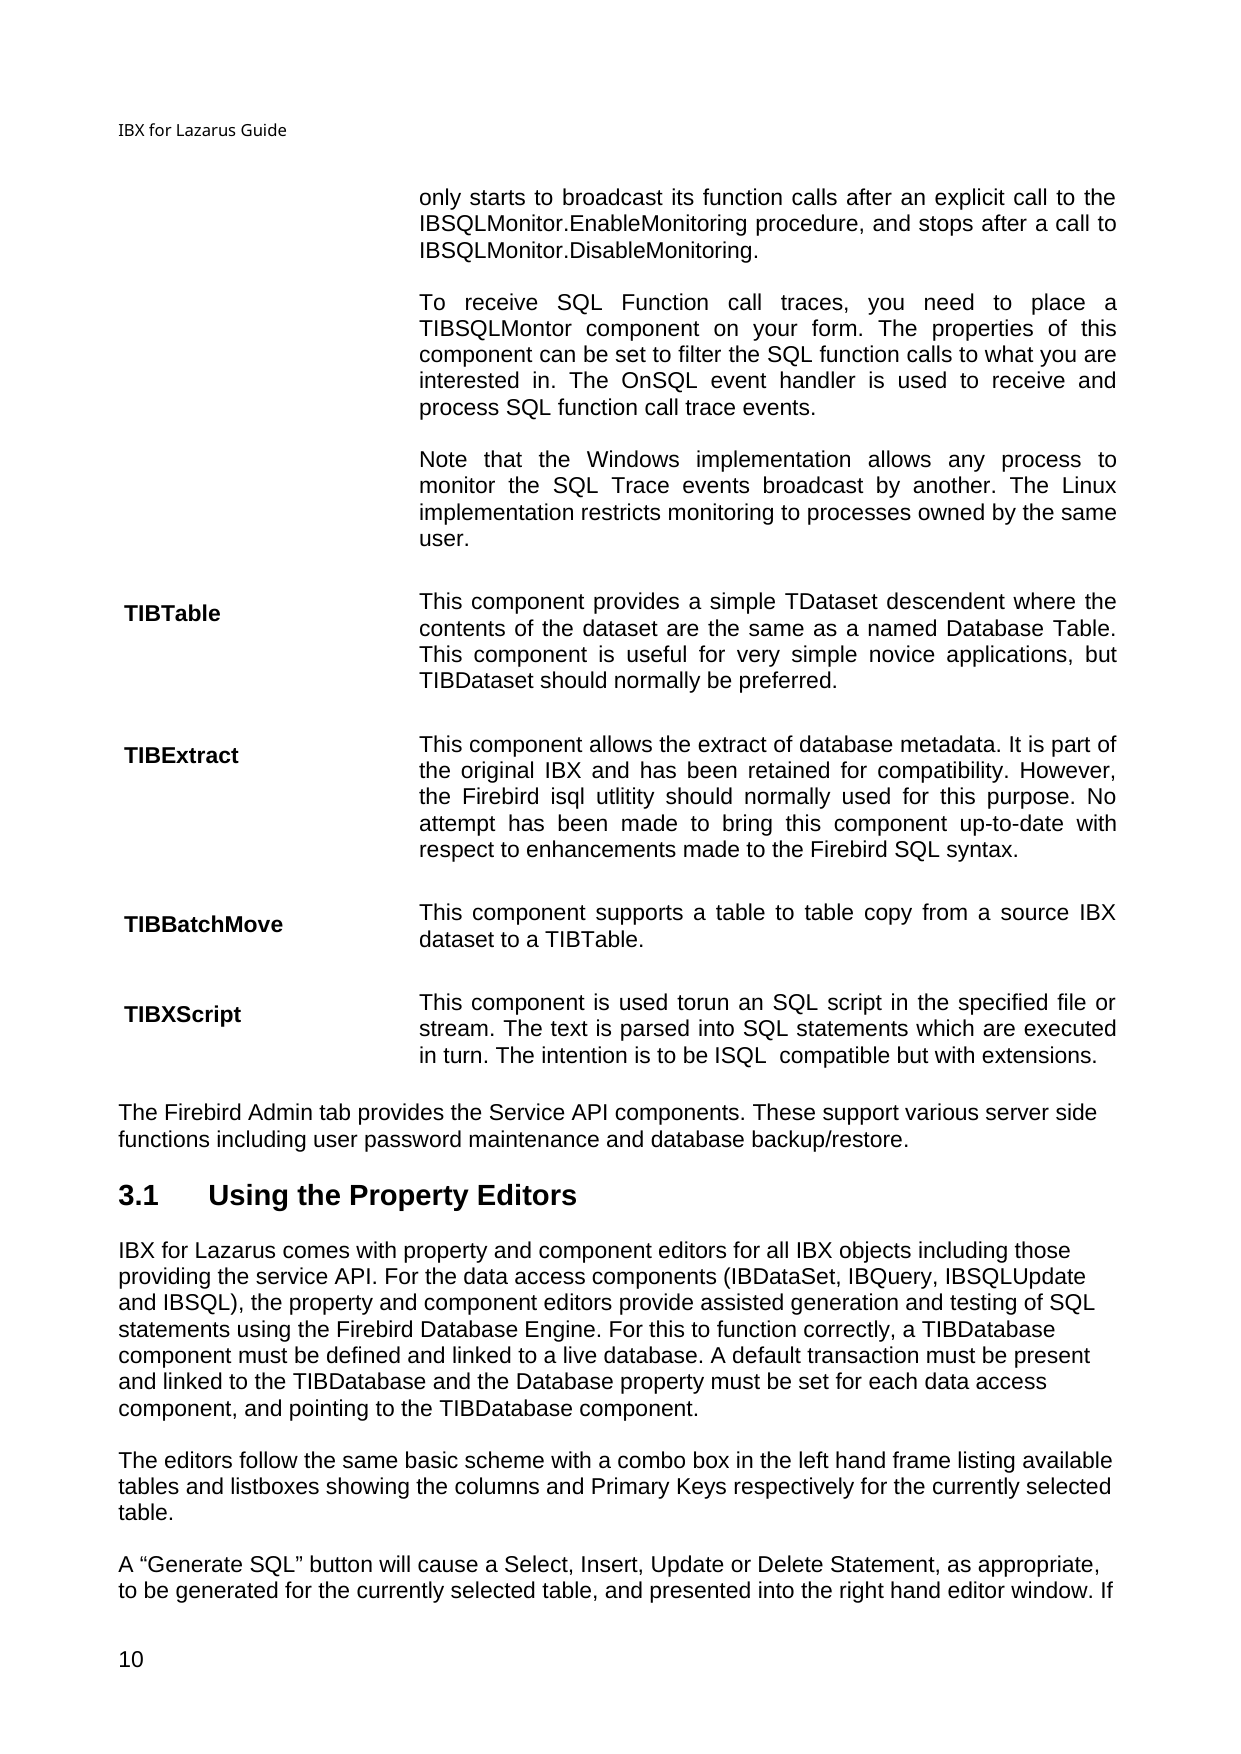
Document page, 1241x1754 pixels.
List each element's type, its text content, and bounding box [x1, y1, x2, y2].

table_cell TIBBatchMove [118, 894, 413, 983]
table_cell This component supports a table to table copy from a source IBX dataset to a TIBTable. [413, 894, 1123, 983]
table_cell This component provides a simple TDataset descendent where the contents of the dataset are the same as a named Database Table. This component is useful for very simple novice applications, but TIBDataset should normally be preferred. [413, 583, 1123, 725]
text The editors follow the same basic scheme with a combo box in the left hand frame listing available tables and listboxes showing the columns and Primary Keys respectively for the currently selected table. [118, 1447, 1122, 1526]
table_cell This component allows the extract of database metadata. It is part of the original IBX and has been retained for compatibility. However, the Firebird isql utlitity should normally used for this purpose. No attempt has been made to bring this component up-to-date with respect to enhancements made to the Firebird SQL syntax. [413, 725, 1123, 893]
table_cell TIBExtract [118, 725, 413, 893]
text IBX for Lazarus comes with property and component editors for all IBX objects including those providing the service API. For the data access components (IBDataSet, IBQuery, IBSQLUpdate and IBSQL), the property and component editors provide assisted generation and testing of SQL statements using the Firebird Database Engine. For this to function correctly, a TIBDatabase component must be defined and linked to a live database. A default transaction must be present and linked to the TIBDatabase and the Database property must be set for each data access component, and pointing to the TIBDatabase component. [118, 1237, 1122, 1421]
table_cell TIBXScript [118, 983, 413, 1099]
text The Firebird Admin tab provides the Service API components. These support various server side functions including user password maintenance and database backup/restore. [118, 1099, 1122, 1152]
subtitle Using the Property Editors [118, 1177, 1122, 1211]
table_cell [118, 178, 413, 582]
table_cell TIBTable [118, 583, 413, 725]
text A “Generate SQL” button will cause a Select, Insert, Update or Delete Statement, as appropriate, to be generated for the currently selected table, and presented into the right hand editor window. If [118, 1551, 1122, 1604]
table_cell This component is used torun an SQL script in the specified file or stream. The text is parsed into SQL statements which are executed in turn. The intention is to be ISQL compatible but with extensions. [413, 983, 1123, 1099]
table_cell only starts to broadcast its function calls after an explicit call to the IBSQLMonitor.EnableMonitoring procedure, and stops after a call to IBSQLMonitor.DisableMonitoring. To receive SQL Function call traces, you need to place a TIBSQLMontor component on your form. The properties of this component can be set to filter the SQL function calls to what you are interested in. The OnSQL event handler is used to receive and process SQL function call trace events. Note that the Windows implementation allows any process to monitor the SQL Trace events broadcast by another. The Linux implementation restricts monitoring to processes owned by the same user. [413, 178, 1123, 582]
